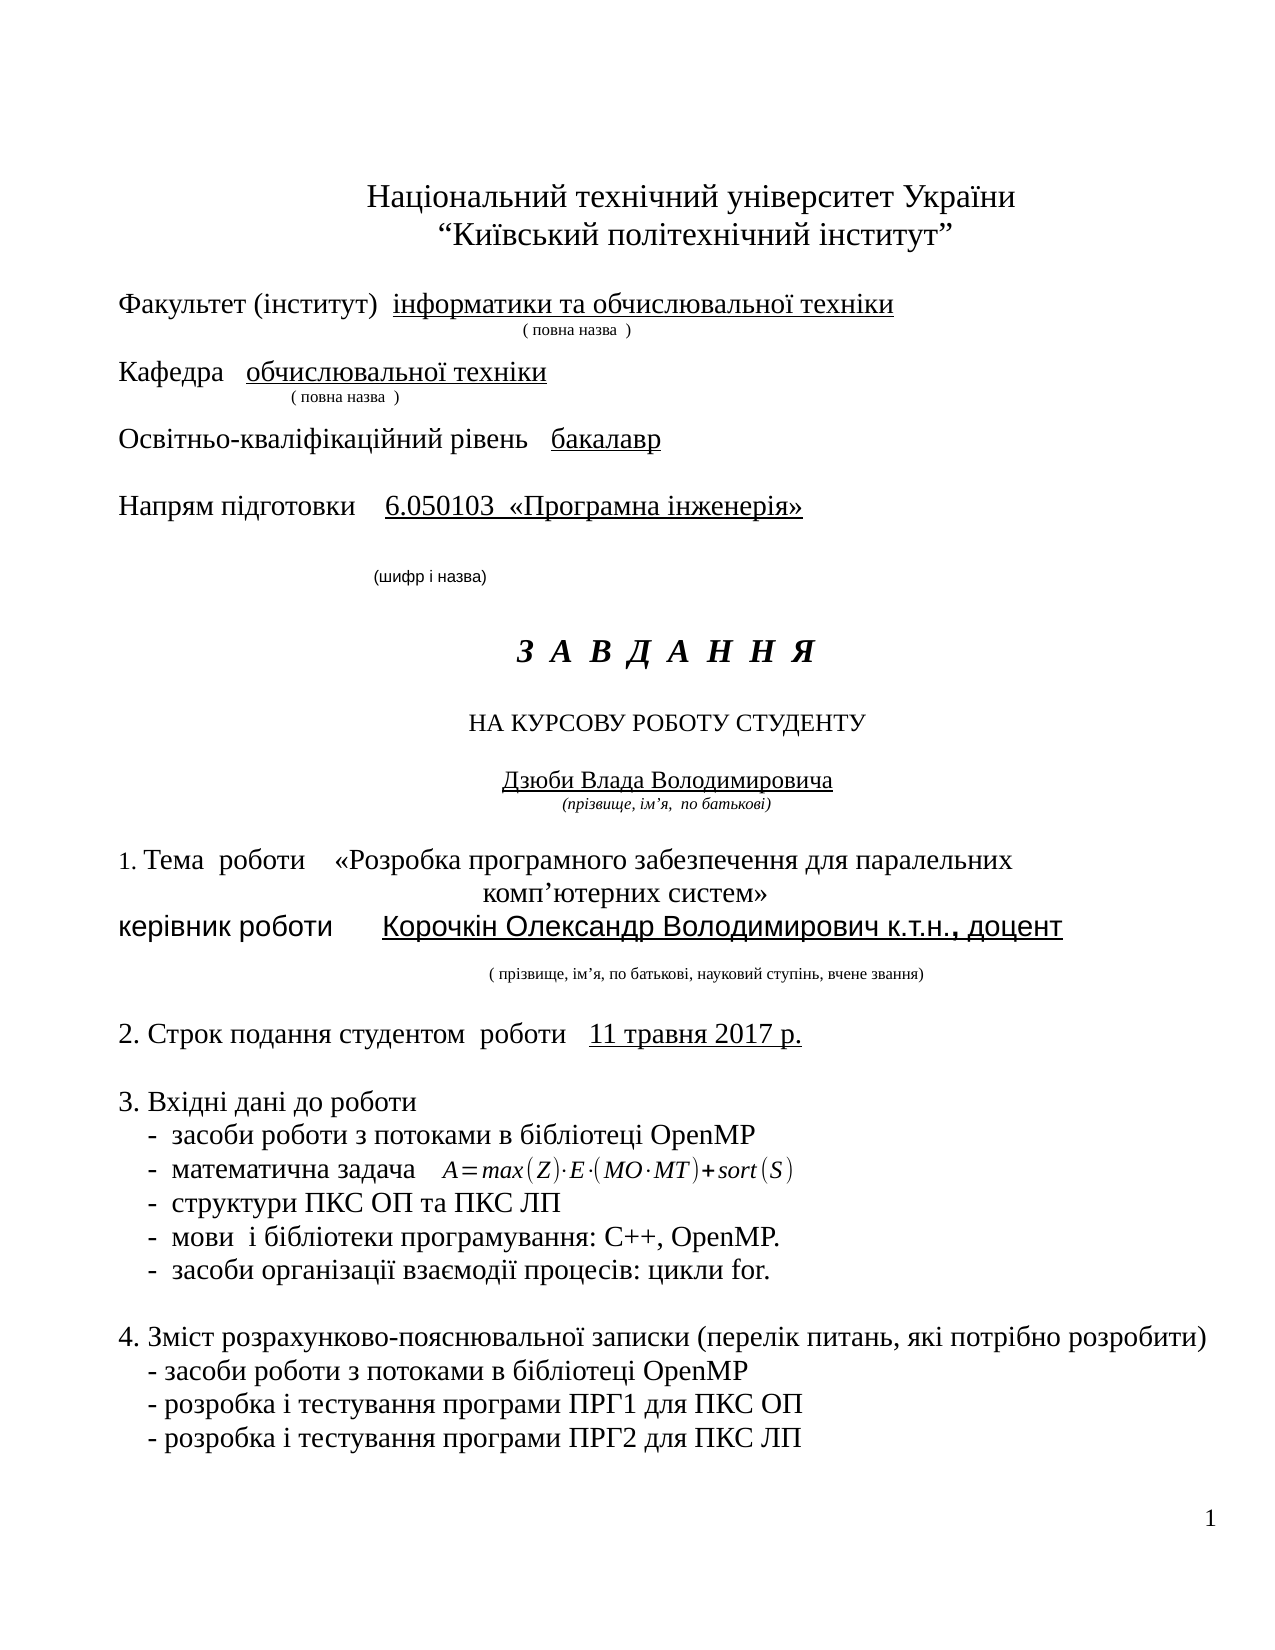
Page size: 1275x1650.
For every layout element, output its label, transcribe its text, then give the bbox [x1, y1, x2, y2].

text - математична задача [118, 1151, 1216, 1185]
text ( повна назва ) [118, 320, 1216, 354]
text керівник роботи Корочкін Олександр Володимирович к.т.н., доцент [118, 909, 1216, 943]
text ( повна назва ) [118, 387, 1216, 421]
text Національний технічний університет України [174, 176, 1216, 215]
text ( прізвище, ім’я, по батькові, науковий ступінь, вчене звання) [118, 964, 1216, 983]
text - структури ПКС ОП та ПКС ЛП [118, 1185, 1216, 1219]
text Кафедра обчислювальної техніки [118, 354, 1216, 387]
text - засоби організації взаємодії процесів: цикли for. [118, 1252, 1216, 1286]
text Факультет (інститут) інформатики та обчислювальної техніки [118, 287, 1216, 320]
text (прізвище, ім’я, по батькові) [118, 794, 1216, 813]
subtitle (шифр і назва) [118, 546, 1216, 590]
text Дзюби Влада Володимировича [118, 765, 1216, 794]
text - засоби роботи з потоками в бібліотеці OpenMP [118, 1353, 1216, 1387]
text комп’ютерних систем» [118, 876, 1216, 909]
subtitle НА КУРСОВУ РОБОТУ СТУДЕНТУ [118, 708, 1216, 737]
text Освітньо-кваліфікаційний рівень бакалавр [118, 421, 1216, 454]
text - мови і бібліотеки програмування: C++, OpenMP. [118, 1219, 1216, 1252]
text 2. Строк подання студентом роботи 11 травня 2017 р. [118, 1017, 1216, 1050]
subtitle З А В Д А Н Н Я [118, 631, 1216, 669]
text “Київський політехнічний інститут” [174, 215, 1216, 253]
text - розробка і тестування програми ПРГ2 для ПКС ЛП [118, 1420, 1216, 1454]
text - засоби роботи з потоками в бібліотеці OpenMP [118, 1117, 1216, 1151]
text Напрям підготовки 6.050103 «Програмна інженерія» [118, 488, 1216, 521]
text 4. Зміст розрахунково-пояснювальної записки (перелік питань, які потрібно розробити) [118, 1319, 1216, 1353]
text - розробка і тестування програми ПРГ1 для ПКС ОП [118, 1387, 1216, 1420]
text 1. Тема роботи «Розробка програмного забезпечення для паралельних [118, 842, 1216, 876]
text 3. Вхідні дані до роботи [118, 1084, 1216, 1117]
